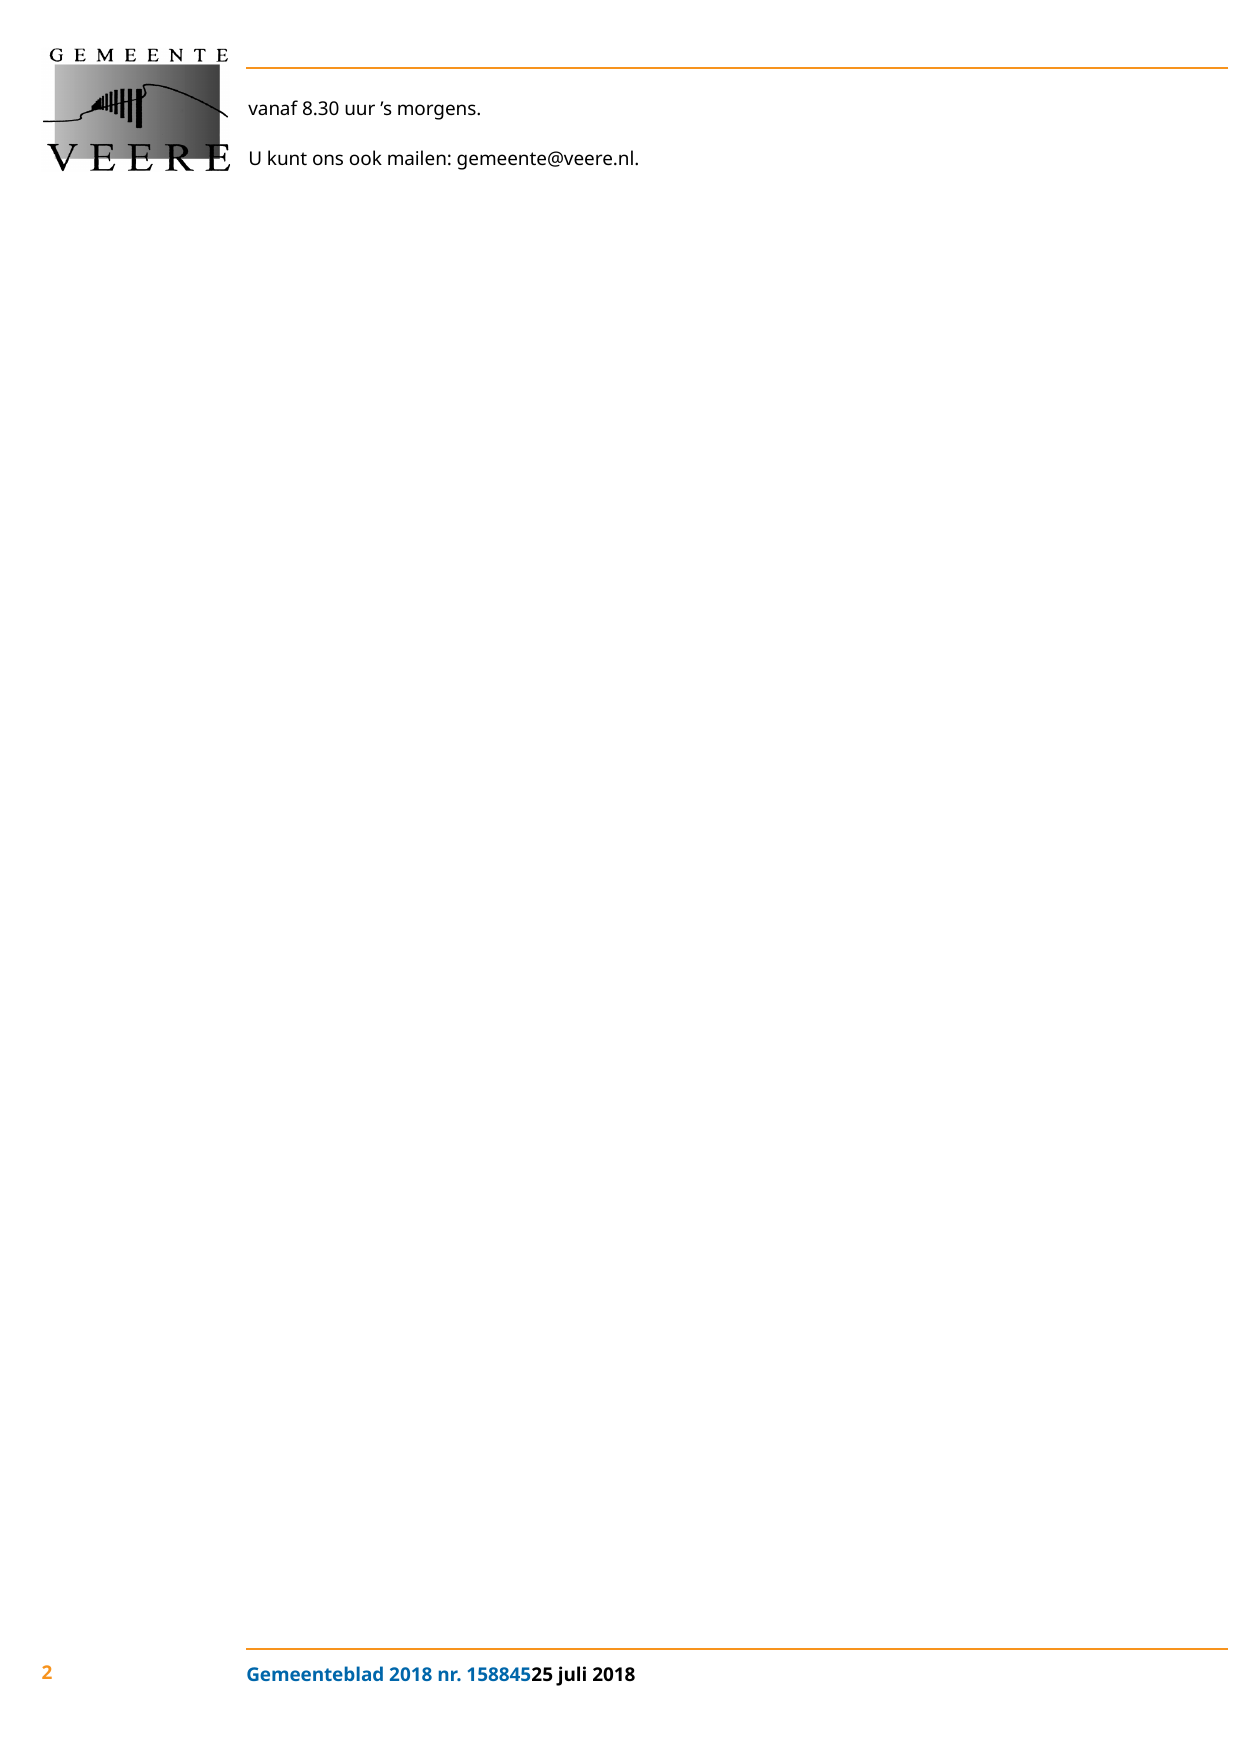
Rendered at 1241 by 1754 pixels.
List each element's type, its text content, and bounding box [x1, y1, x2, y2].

text U kunt ons ook mailen: gemeente@veere.nl. [248, 145, 1152, 171]
picture [41, 47, 231, 172]
text vanaf 8.30 uur ’s morgens. [248, 95, 1152, 121]
